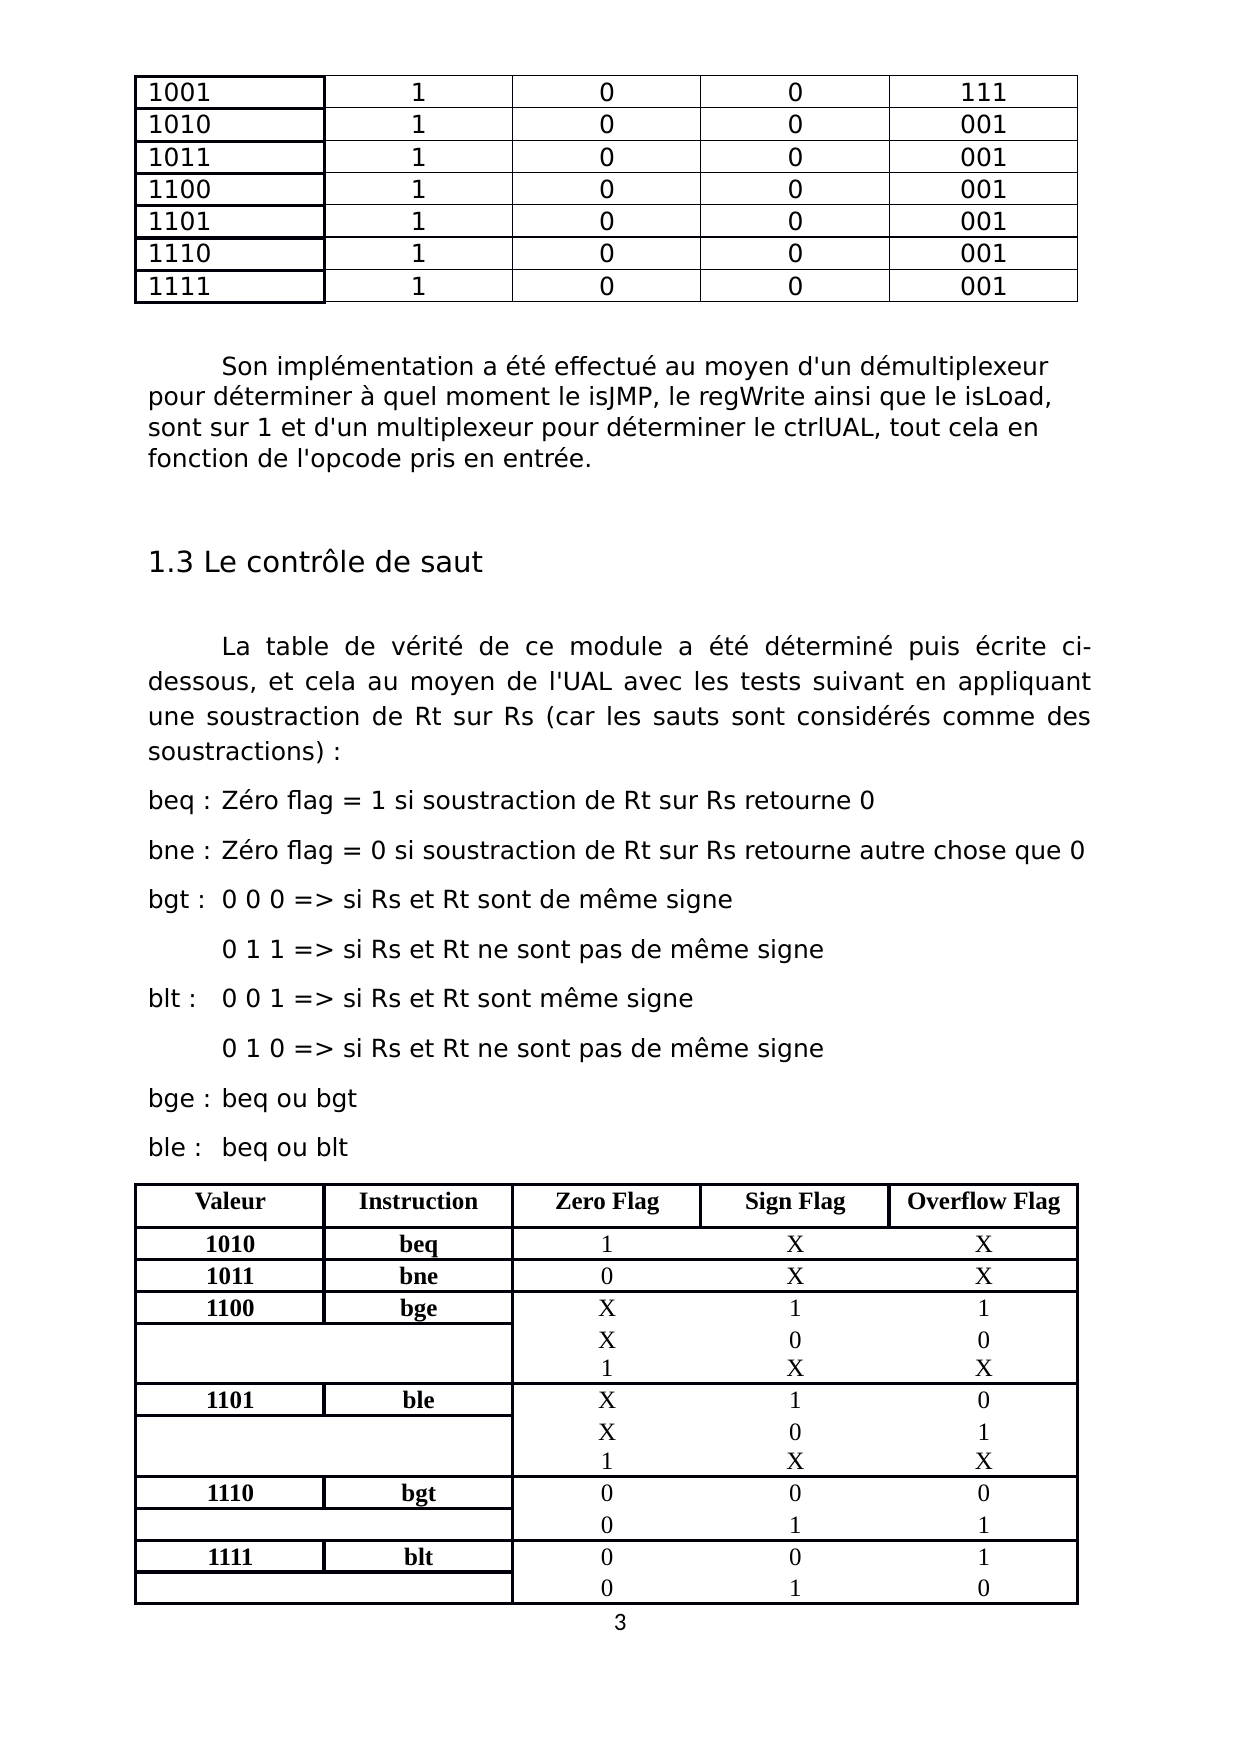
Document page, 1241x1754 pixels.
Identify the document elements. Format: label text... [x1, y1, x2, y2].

table_cell [324, 1417, 511, 1446]
table_cell 1110 [137, 240, 323, 269]
table_cell 111 [890, 76, 1077, 107]
table_cell [137, 1417, 324, 1446]
table_cell 0 [889, 1322, 1076, 1353]
table_cell 001 [890, 173, 1077, 204]
table_cell 1 [889, 1293, 1076, 1322]
table_cell 1100 [137, 1293, 322, 1322]
text 0 1 0 => si Rs et Rt ne sont pas de même signe [148, 1034, 1093, 1063]
table_cell [137, 1325, 324, 1353]
table_cell 1010 [137, 110, 323, 139]
table_cell 1 [514, 1446, 701, 1475]
text bne : Zéro flag = 0 si soustraction de Rt sur Rs retourne autre chose que 0 [148, 836, 1093, 865]
text bge : beq ou bgt [148, 1084, 1093, 1113]
table_cell 0 [701, 1542, 889, 1570]
table_cell 0 [889, 1385, 1076, 1414]
table_cell 001 [890, 108, 1077, 139]
table_cell X [701, 1446, 889, 1475]
text beq : Zéro flag = 1 si soustraction de Rt sur Rs retourne 0 [148, 786, 1093, 816]
table_cell 0 [701, 1478, 889, 1507]
table_cell [137, 1446, 324, 1475]
table_cell X [701, 1261, 889, 1290]
table_cell 0 [701, 205, 889, 236]
table_cell beq [326, 1229, 511, 1258]
table_cell 1 [326, 205, 512, 236]
table_cell 0 [701, 238, 889, 269]
table_cell [137, 1574, 324, 1602]
table_cell 0 [513, 173, 700, 204]
table_cell 1 [326, 238, 512, 269]
table_header Zero Flag [514, 1186, 699, 1226]
table_cell 0 [513, 108, 700, 139]
table_cell 1 [326, 173, 512, 204]
table_cell 1011 [137, 1261, 322, 1290]
table_cell 0 [514, 1261, 701, 1290]
table_cell [324, 1510, 511, 1538]
table_cell 001 [890, 270, 1077, 301]
text blt : 0 0 1 => si Rs et Rt sont même signe [148, 985, 1093, 1014]
table_cell 1111 [137, 1542, 322, 1570]
table_cell X [701, 1354, 889, 1382]
table_cell 1 [326, 141, 512, 172]
table_cell 0 [701, 270, 889, 301]
table_cell [137, 1510, 324, 1538]
table_cell 0 [513, 270, 700, 301]
table_cell 0 [701, 141, 889, 172]
table_cell 001 [890, 205, 1077, 236]
table_cell 0 [513, 76, 700, 107]
text Son implémentation a été effectué au moyen d'un démultiplexeur pour déterminer à quel moment le isJMP, le regWrite ainsi que le isLoad, sont sur 1 et d'un multiplexeur pour déterminer le ctrlUAL, tout cela en fonction de l'opcode pris en entrée. [148, 352, 1093, 473]
table_cell 0 [514, 1542, 701, 1570]
table_cell 1 [889, 1414, 1076, 1446]
table_cell [324, 1325, 511, 1353]
table_cell 0 [514, 1507, 701, 1538]
table_cell bge [326, 1293, 511, 1322]
table_cell [324, 1446, 511, 1475]
table_cell 0 [889, 1478, 1076, 1507]
table_cell 001 [890, 238, 1077, 269]
table_cell ble [326, 1385, 511, 1414]
table_cell bgt [326, 1478, 511, 1507]
table_cell 0 [701, 1322, 889, 1353]
table_cell bne [326, 1261, 511, 1290]
table_cell X [889, 1229, 1076, 1258]
table_cell 0 [513, 205, 700, 236]
table_cell X [889, 1261, 1076, 1290]
text ble : beq ou blt [148, 1133, 1093, 1163]
table_cell X [889, 1446, 1076, 1475]
table_cell 1 [701, 1385, 889, 1414]
table_cell 0 [513, 238, 700, 269]
table_cell 1010 [137, 1229, 322, 1258]
table_cell 1011 [137, 143, 323, 172]
table_cell [324, 1574, 511, 1602]
table_cell 1 [701, 1293, 889, 1322]
table_cell X [514, 1293, 701, 1322]
table_header Overflow Flag [891, 1186, 1076, 1226]
table_cell 1110 [137, 1478, 322, 1507]
table_cell 1100 [137, 175, 323, 204]
table_header Valeur [137, 1186, 322, 1226]
table_cell 1101 [137, 207, 323, 236]
table_cell 0 [701, 1414, 889, 1446]
table_cell 0 [701, 173, 889, 204]
text bgt : 0 0 0 => si Rs et Rt sont de même signe [148, 886, 1093, 915]
table_cell X [889, 1354, 1076, 1382]
table_cell 1 [326, 108, 512, 139]
text La table de vérité de ce module a été déterminé puis écrite ci-dessous, et cela au moyen de l'UAL avec les tests suivant en appliquant une soustraction de Rt sur Rs (car les sauts sont considérés comme des soustractions) : [148, 632, 1093, 766]
table_cell 1 [889, 1507, 1076, 1538]
table_cell 0 [514, 1570, 701, 1602]
table_cell 0 [513, 141, 700, 172]
table_cell [137, 1354, 324, 1382]
table_cell 1 [701, 1570, 889, 1602]
table_cell 0 [514, 1478, 701, 1507]
text 0 1 1 => si Rs et Rt ne sont pas de même signe [148, 935, 1093, 964]
table_cell X [514, 1385, 701, 1414]
table_cell 1 [326, 270, 512, 301]
subtitle 1.3 Le contrôle de saut [148, 546, 1093, 580]
table_cell X [514, 1414, 701, 1446]
table_cell 1 [326, 76, 512, 107]
table_header Instruction [326, 1186, 511, 1226]
table_cell 0 [889, 1570, 1076, 1602]
table_cell 1 [514, 1229, 701, 1258]
table_cell 1 [514, 1354, 701, 1382]
table_cell X [701, 1229, 889, 1258]
table_cell 1001 [137, 78, 323, 107]
table_cell 1 [701, 1507, 889, 1538]
table_cell 1 [889, 1542, 1076, 1570]
table_cell 1101 [137, 1385, 322, 1414]
table_header Sign Flag [702, 1186, 887, 1226]
table_cell [324, 1354, 511, 1382]
table_cell 0 [701, 108, 889, 139]
table_cell 0 [701, 76, 889, 107]
table_cell 1111 [137, 272, 323, 301]
table_cell X [514, 1322, 701, 1353]
table_cell blt [326, 1542, 511, 1570]
table_cell 001 [890, 141, 1077, 172]
